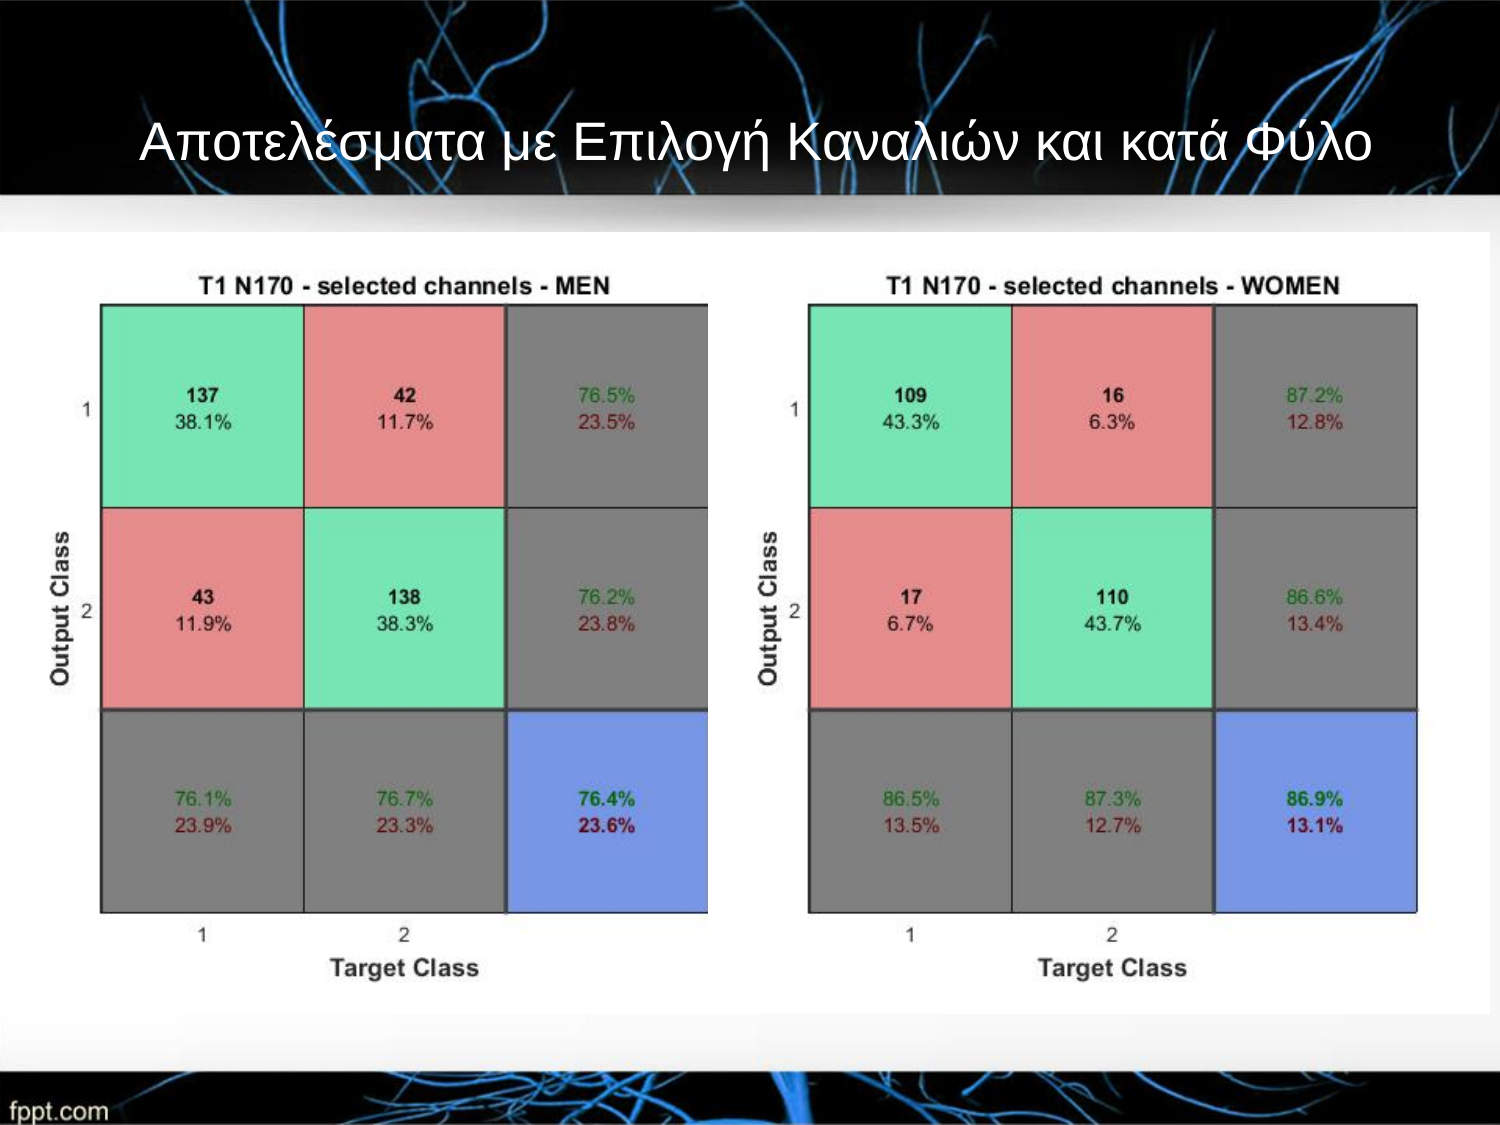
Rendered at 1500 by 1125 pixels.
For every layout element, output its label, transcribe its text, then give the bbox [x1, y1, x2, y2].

picture [0, 0, 1500, 1125]
title Αποτελέσματα με Επιλογή Καναλιών και κατά Φύλο [82, 45, 1433, 232]
